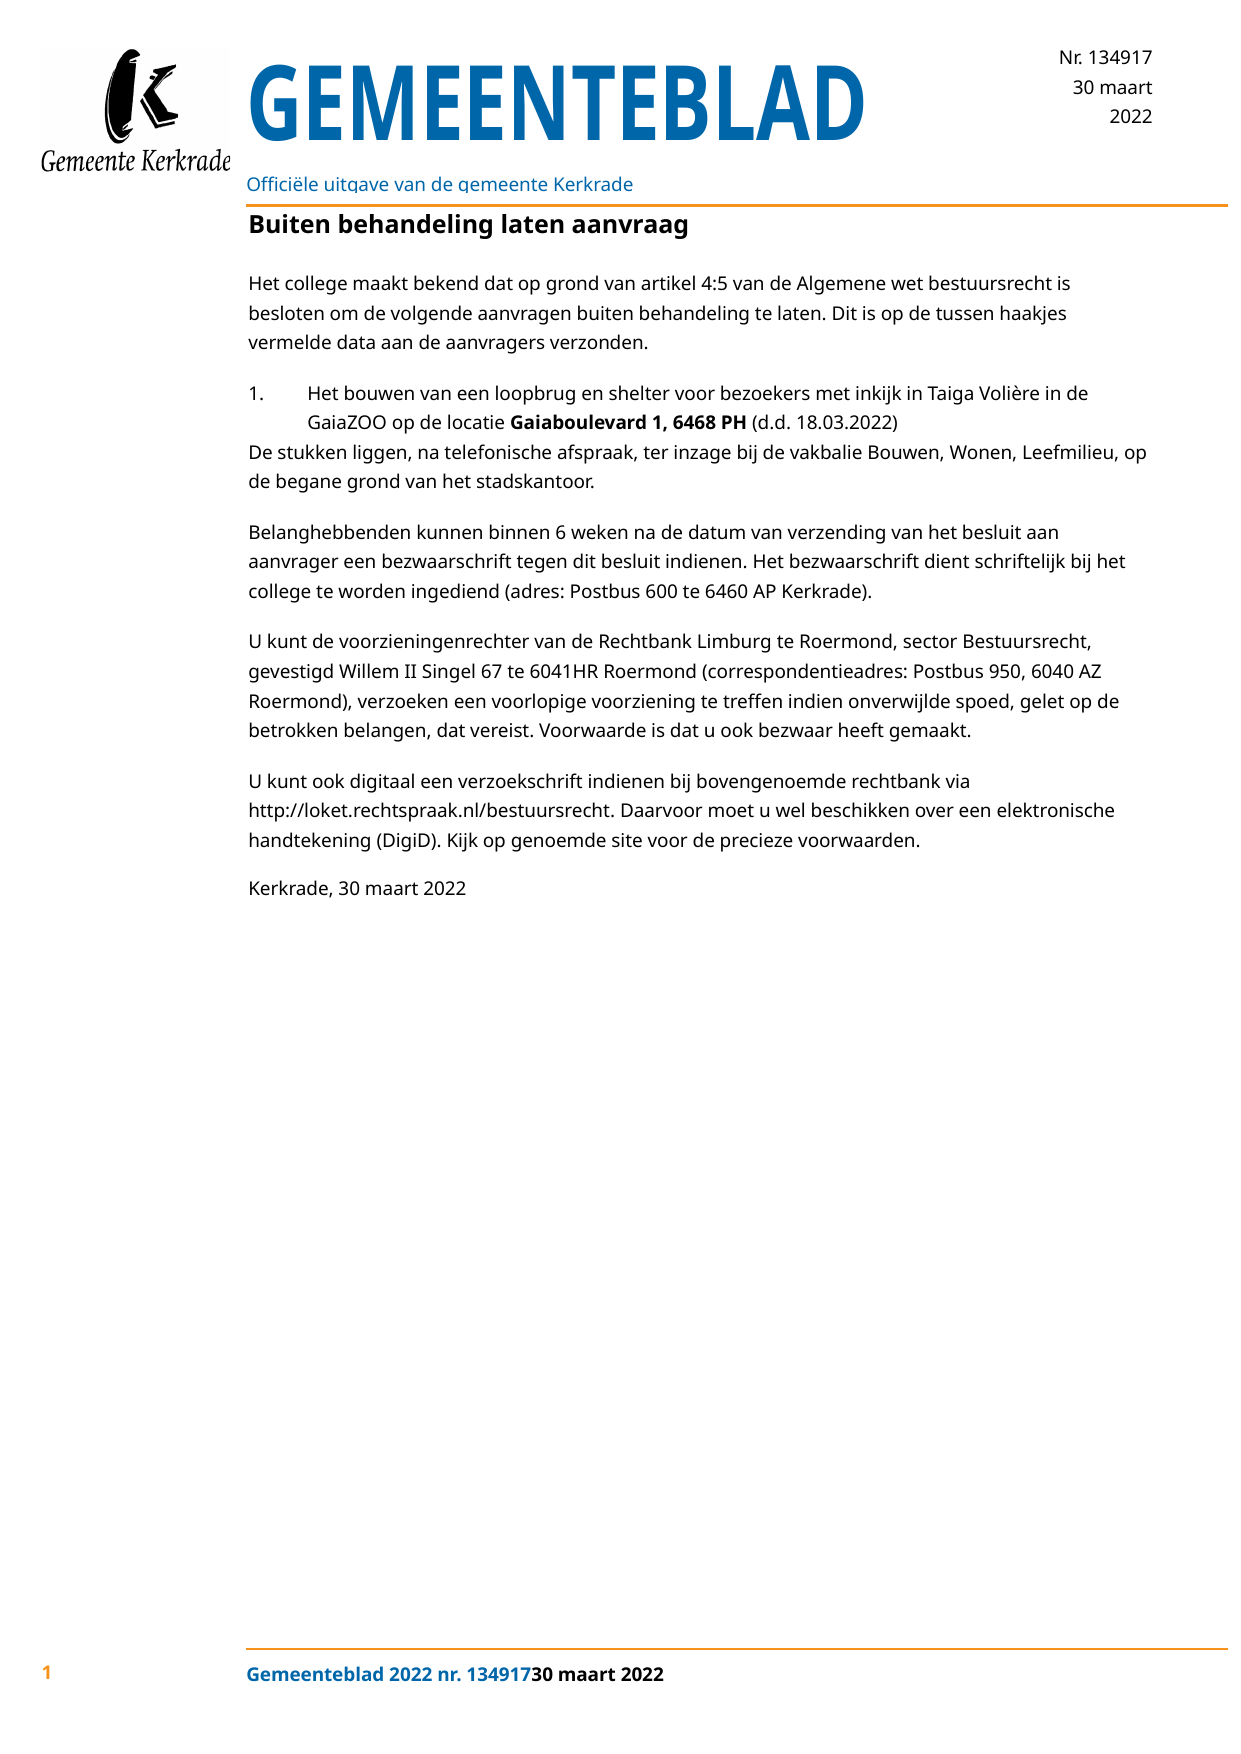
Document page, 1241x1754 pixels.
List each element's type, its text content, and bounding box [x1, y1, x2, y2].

list Het bouwen van een loopbrug en shelter voor bezoekers met inkijk in Taiga Volière in de GaiaZOO op de locatie Gaiaboulevard 1, 6468 PH (d.d. 18.03.2022) [248, 380, 1152, 435]
text U kunt de voorzieningenrechter van de Rechtbank Limburg te Roermond, sector Bestuursrecht, gevestigd Willem II Singel 67 te 6041HR Roermond (correspondentieadres: Postbus 950, 6040 AZ Roermond), verzoeken een voorlopige voorziening te treffen indien onverwijlde spoed, gelet op de betrokken belangen, dat vereist. Voorwaarde is dat u ook bezwaar heeft gemaakt. [248, 629, 1152, 743]
text Buiten behandeling laten aanvraag [248, 207, 1152, 241]
picture [41, 47, 231, 172]
text De stukken liggen, na telefonische afspraak, ter inzage bij de vakbalie Bouwen, Wonen, Leefmilieu, op de begane grond van het stadskantoor. [248, 439, 1152, 494]
text U kunt ook digitaal een verzoekschrift indienen bij bovengenoemde rechtbank via http://loket.rechtspraak.nl/bestuursrecht. Daarvoor moet u wel beschikken over een elektronische handtekening (DigiD). Kijk op genoemde site voor de precieze voorwaarden. [248, 768, 1152, 853]
text Het college maakt bekend dat op grond van artikel 4:5 van de Algemene wet bestuursrecht is besloten om de volgende aanvragen buiten behandeling te laten. Dit is op de tussen haakjes vermelde data aan de aanvragers verzonden. [248, 270, 1152, 355]
text Kerkrade, 30 maart 2022 [248, 875, 1152, 901]
text Belanghebbenden kunnen binnen 6 weken na de datum van verzending van het besluit aan aanvrager een bezwaarschrift tegen dit besluit indienen. Het bezwaarschrift dient schriftelijk bij het college te worden ingediend (adres: Postbus 600 te 6460 AP Kerkrade). [248, 519, 1152, 604]
